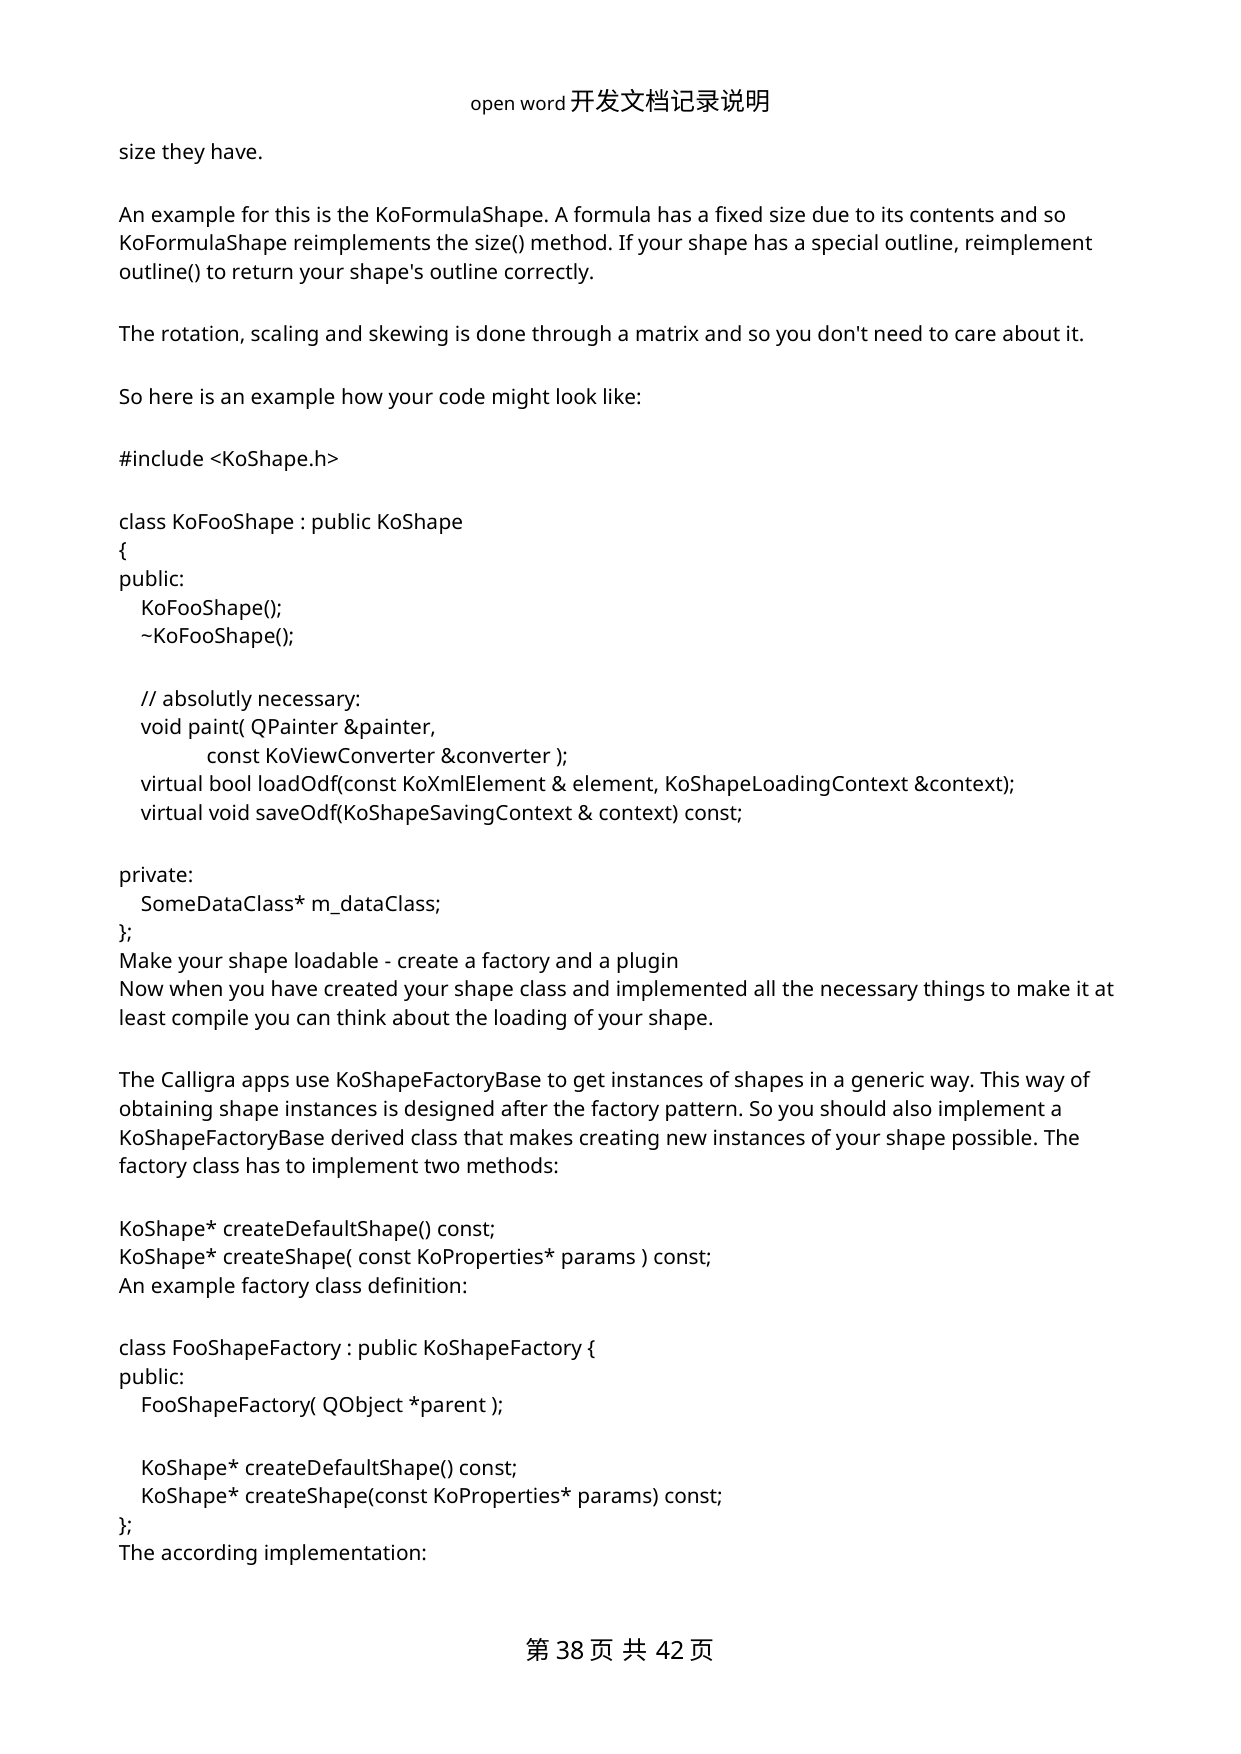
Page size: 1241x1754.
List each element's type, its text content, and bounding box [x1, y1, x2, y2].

text KoShape* createShape( const KoProperties* params ) const; [119, 1242, 1121, 1271]
text The rotation, scaling and skewing is done through a matrix and so you don't need to care about it. [119, 319, 1121, 348]
text SomeDataClass* m_dataClass; [119, 889, 1121, 917]
text KoShape* createDefaultShape() const; [119, 1213, 1121, 1242]
text void paint( QPainter &painter, [119, 712, 1121, 741]
text KoShape* createShape(const KoProperties* params) const; [119, 1481, 1121, 1510]
text }; [119, 1510, 1121, 1538]
text FooShapeFactory( QObject *parent ); [119, 1390, 1121, 1419]
text The Calligra apps use KoShapeFactoryBase to get instances of shapes in a generic way. This way of obtaining shape instances is designed after the factory pattern. So you should also implement a KoShapeFactoryBase derived class that makes creating new instances of your shape possible. The factory class has to implement two methods: [119, 1065, 1121, 1179]
text public: [119, 564, 1121, 592]
text size they have. [119, 137, 1121, 166]
text class FooShapeFactory : public KoShapeFactory { [119, 1333, 1121, 1362]
text KoFooShape(); [119, 592, 1121, 621]
text virtual bool loadOdf(const KoXmlElement & element, KoShapeLoadingContext &context); [119, 769, 1121, 798]
text ~KoFooShape(); [119, 621, 1121, 649]
text An example factory class definition: [119, 1271, 1121, 1299]
text // absolutly necessary: [119, 683, 1121, 712]
text }; [119, 917, 1121, 946]
text private: [119, 860, 1121, 889]
text #include <KoShape.h> [119, 444, 1121, 473]
text The according implementation: [119, 1538, 1121, 1567]
text So here is an example how your code might look like: [119, 382, 1121, 410]
text class KoFooShape : public KoShape [119, 507, 1121, 535]
text Make your shape loadable - create a factory and a plugin [119, 946, 1121, 974]
text An example for this is the KoFormulaShape. A formula has a fixed size due to its contents and so KoFormulaShape reimplements the size() method. If your shape has a special outline, reimplement outline() to return your shape's outline correctly. [119, 200, 1121, 285]
text virtual void saveOdf(KoShapeSavingContext & context) const; [119, 798, 1121, 826]
text Now when you have created your shape class and implemented all the necessary things to make it at least compile you can think about the loading of your shape. [119, 974, 1121, 1031]
text const KoViewConverter &converter ); [119, 741, 1121, 769]
text { [119, 535, 1121, 564]
text KoShape* createDefaultShape() const; [119, 1453, 1121, 1481]
text public: [119, 1362, 1121, 1390]
